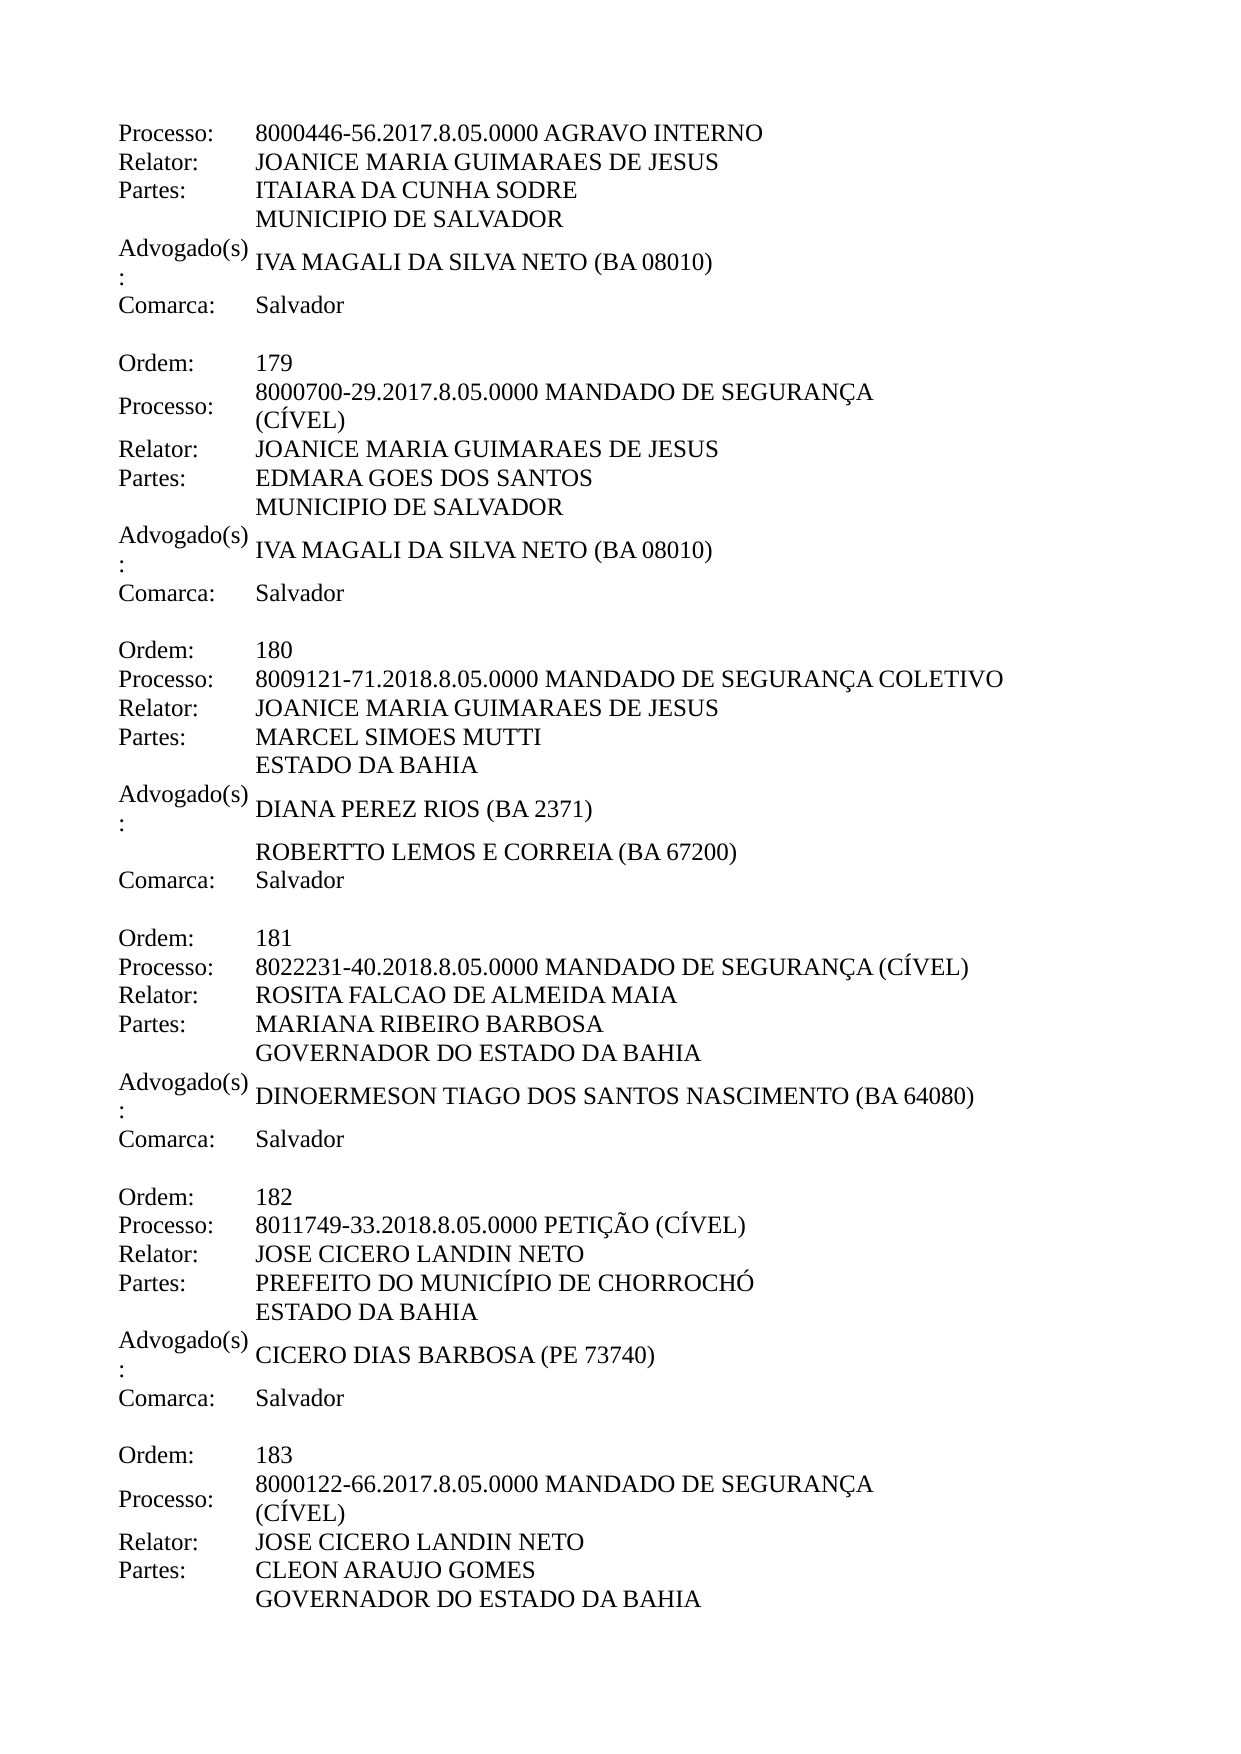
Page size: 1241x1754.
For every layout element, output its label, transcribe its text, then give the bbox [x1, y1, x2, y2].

table_cell JOANICE MARIA GUIMARAES DE JESUS [255, 693, 1005, 722]
table_cell GOVERNADOR DO ESTADO DA BAHIA [255, 1038, 976, 1067]
table_cell Processo: [118, 1469, 255, 1527]
table_cell Relator: [118, 1527, 255, 1556]
table_header 181 [255, 923, 976, 952]
table_header Ordem: [118, 636, 255, 664]
table_cell Comarca: [118, 578, 255, 607]
table_cell [118, 204, 255, 233]
table_cell Salvador [255, 1383, 756, 1412]
table_cell Comarca: [118, 1383, 255, 1412]
table_header Ordem: [118, 348, 255, 377]
table_cell MUNICIPIO DE SALVADOR [255, 204, 766, 233]
table_cell MUNICIPIO DE SALVADOR [255, 492, 969, 521]
table_header 179 [255, 348, 969, 377]
table_cell Relator: [118, 434, 255, 463]
table_cell Partes: [118, 1009, 255, 1038]
table_header Ordem: [118, 923, 255, 952]
table_cell [118, 492, 255, 521]
table_cell 8000122-66.2017.8.05.0000 MANDADO DE SEGURANÇA (CÍVEL) [255, 1469, 969, 1527]
table_cell Relator: [118, 147, 255, 176]
table_cell GOVERNADOR DO ESTADO DA BAHIA [255, 1584, 969, 1613]
table_cell Comarca: [118, 1124, 255, 1153]
table_cell Salvador [255, 1124, 976, 1153]
table_cell Partes: [118, 176, 255, 204]
table_cell Salvador [255, 291, 766, 319]
table_cell [118, 1297, 255, 1326]
table_cell Processo: [118, 118, 255, 147]
table_cell Advogado(s): [118, 521, 255, 578]
table_cell [118, 751, 255, 779]
table_cell 8022231-40.2018.8.05.0000 MANDADO DE SEGURANÇA (CÍVEL) [255, 952, 976, 981]
table_cell Partes: [118, 1268, 255, 1297]
table_cell 8011749-33.2018.8.05.0000 PETIÇÃO (CÍVEL) [255, 1211, 756, 1239]
table_cell 8009121-71.2018.8.05.0000 MANDADO DE SEGURANÇA COLETIVO [255, 664, 1005, 693]
table_cell Partes: [118, 463, 255, 492]
table_header Ordem: [118, 1182, 255, 1211]
table_cell IVA MAGALI DA SILVA NETO (BA 08010) [255, 521, 969, 578]
table_cell Partes: [118, 722, 255, 751]
table_cell Advogado(s): [118, 779, 255, 837]
table_header 183 [255, 1441, 969, 1469]
table_cell Processo: [118, 377, 255, 434]
table_cell [118, 1584, 255, 1613]
table_cell 8000446-56.2017.8.05.0000 AGRAVO INTERNO [255, 118, 766, 147]
table_header 180 [255, 636, 1005, 664]
table_cell Relator: [118, 981, 255, 1009]
table_cell ESTADO DA BAHIA [255, 751, 1005, 779]
table_cell Relator: [118, 1239, 255, 1268]
table_cell Advogado(s): [118, 233, 255, 291]
table_cell 8000700-29.2017.8.05.0000 MANDADO DE SEGURANÇA (CÍVEL) [255, 377, 969, 434]
table_cell Advogado(s): [118, 1326, 255, 1383]
table_cell JOSE CICERO LANDIN NETO [255, 1527, 969, 1556]
table_cell Relator: [118, 693, 255, 722]
table_cell ROSITA FALCAO DE ALMEIDA MAIA [255, 981, 976, 1009]
table_cell Salvador [255, 578, 969, 607]
table_cell JOSE CICERO LANDIN NETO [255, 1239, 756, 1268]
table_cell [118, 837, 255, 866]
table_cell Processo: [118, 664, 255, 693]
table_cell JOANICE MARIA GUIMARAES DE JESUS [255, 147, 766, 176]
table_cell ROBERTTO LEMOS E CORREIA (BA 67200) [255, 837, 1005, 866]
table_cell Salvador [255, 866, 1005, 894]
table_cell Comarca: [118, 866, 255, 894]
table_cell ESTADO DA BAHIA [255, 1297, 756, 1326]
table_cell [118, 1038, 255, 1067]
table_cell Advogado(s): [118, 1067, 255, 1124]
table_cell PREFEITO DO MUNICÍPIO DE CHORROCHÓ [255, 1268, 756, 1297]
table_cell Partes: [118, 1556, 255, 1584]
table_cell EDMARA GOES DOS SANTOS [255, 463, 969, 492]
table_cell JOANICE MARIA GUIMARAES DE JESUS [255, 434, 969, 463]
table_cell MARCEL SIMOES MUTTI [255, 722, 1005, 751]
table_header 182 [255, 1182, 756, 1211]
table_cell Processo: [118, 1211, 255, 1239]
table_cell IVA MAGALI DA SILVA NETO (BA 08010) [255, 233, 766, 291]
table_cell MARIANA RIBEIRO BARBOSA [255, 1009, 976, 1038]
table_cell DINOERMESON TIAGO DOS SANTOS NASCIMENTO (BA 64080) [255, 1067, 976, 1124]
table_cell ITAIARA DA CUNHA SODRE [255, 176, 766, 204]
table_cell DIANA PEREZ RIOS (BA 2371) [255, 779, 1005, 837]
table_header Ordem: [118, 1441, 255, 1469]
table_cell Comarca: [118, 291, 255, 319]
table_cell Processo: [118, 952, 255, 981]
table_cell CICERO DIAS BARBOSA (PE 73740) [255, 1326, 756, 1383]
table_cell CLEON ARAUJO GOMES [255, 1556, 969, 1584]
